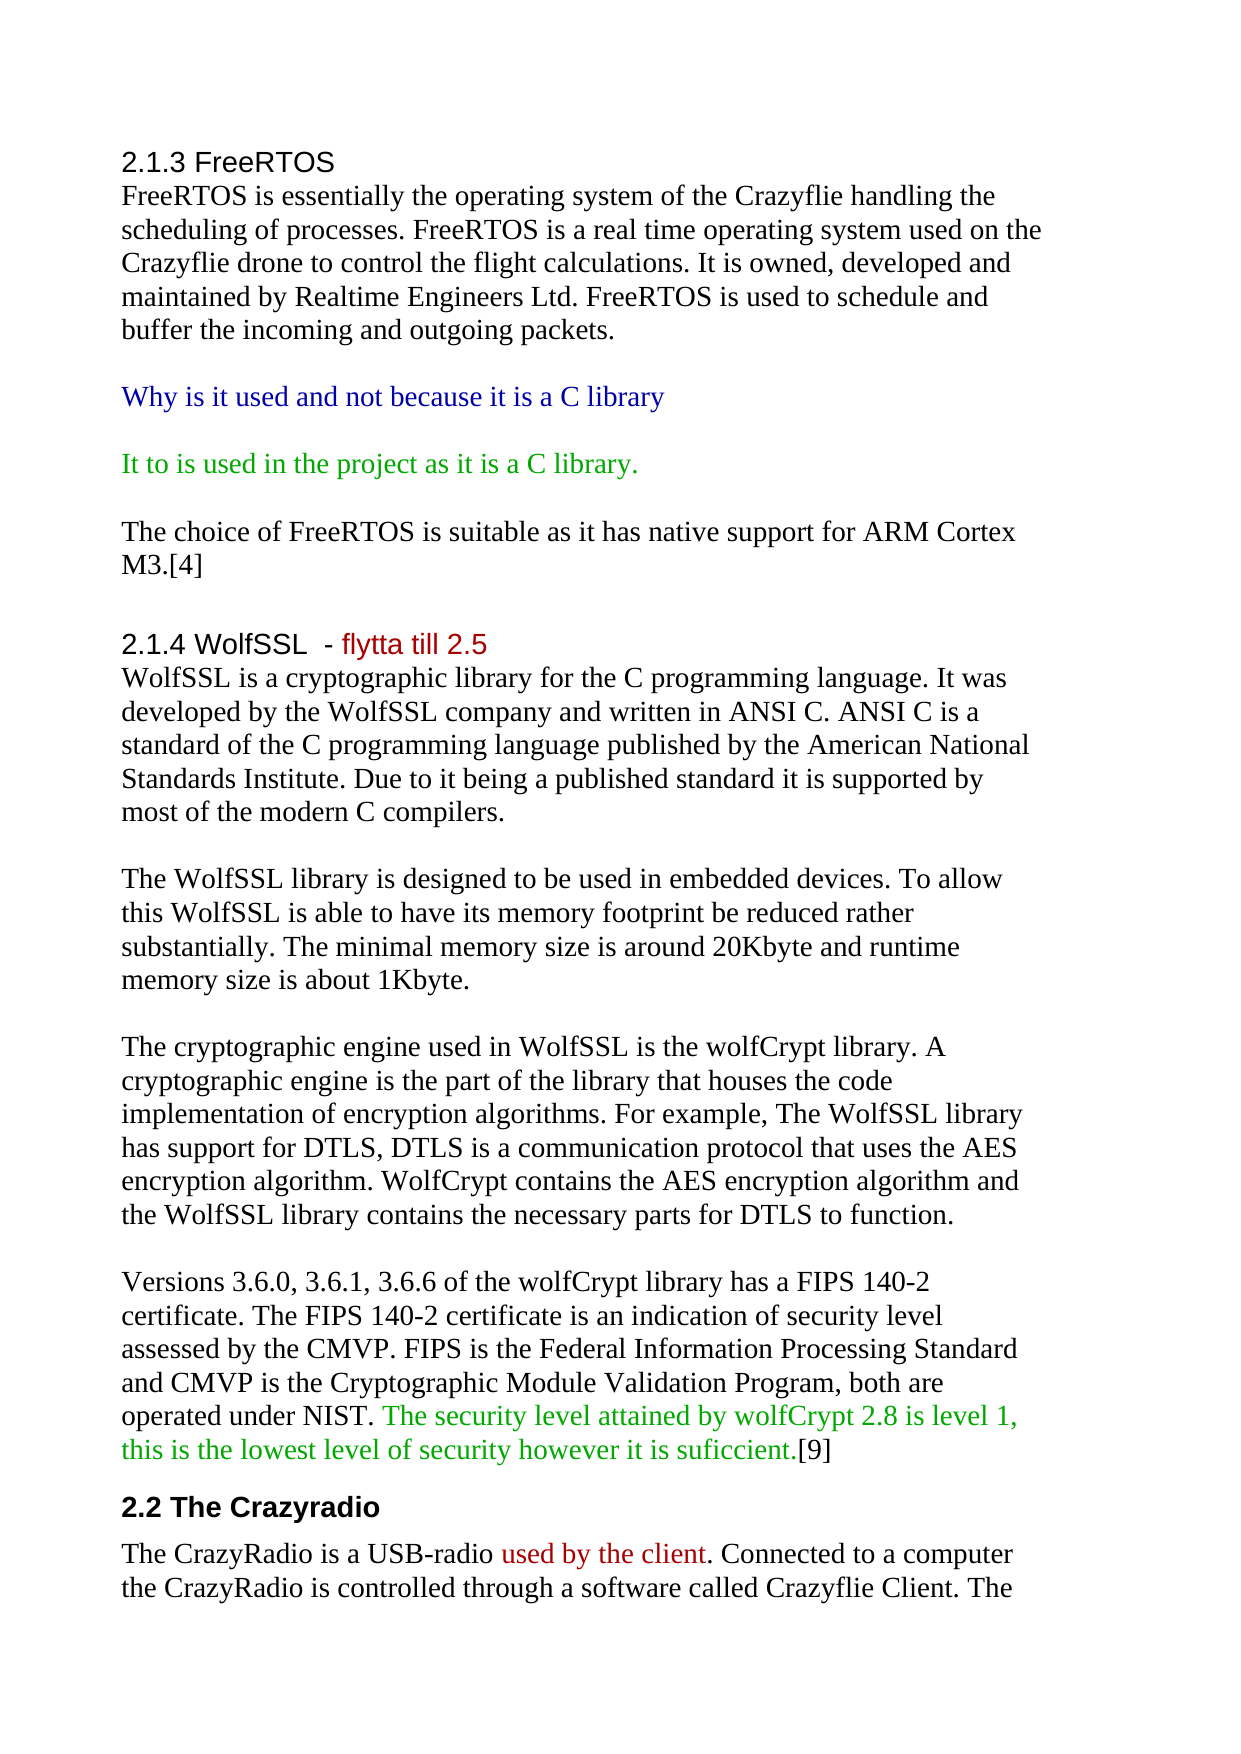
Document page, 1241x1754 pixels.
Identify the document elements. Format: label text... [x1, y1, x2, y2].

text The cryptographic engine used in WolfSSL is the wolfCrypt library. A cryptographic engine is the part of the library that houses the code implementation of encryption algorithms. For example, The WolfSSL library has support for DTLS, DTLS is a communication protocol that uses the AES encryption algorithm. WolfCrypt contains the AES encryption algorithm and the WolfSSL library contains the necessary parts for DTLS to function. [121, 1029, 1042, 1231]
text Why is it used and not because it is a C library [121, 379, 1042, 413]
text It to is used in the project as it is a C library. [121, 447, 1042, 480]
text Versions 3.6.0, 3.6.1, 3.6.6 of the wolfCrypt library has a FIPS 140-2 certificate. The FIPS 140-2 certificate is an indication of security level assessed by the CMVP. FIPS is the Federal Information Processing Standard and CMVP is the Cryptographic Module Validation Program, both are operated under NIST. The security level attained by wolfCrypt 2.8 is level 1, this is the lowest level of security however it is suficcient.[9] [121, 1264, 1042, 1465]
text The CrazyRadio is a USB-radio used by the client. Connected to a computer the CrazyRadio is controlled through a software called Crazyflie Client. The [121, 1536, 1042, 1603]
subtitle The Crazyradio [121, 1490, 1042, 1524]
subtitle WolfSSL - flytta till 2.5 [121, 627, 1042, 660]
text FreeRTOS is essentially the operating system of the Crazyflie handling the scheduling of processes. FreeRTOS is a real time operating system used on the Crazyflie drone to control the flight calculations. It is owned, developed and maintained by Realtime Engineers Ltd. FreeRTOS is used to schedule and buffer the incoming and outgoing packets. [121, 178, 1042, 346]
text The WolfSSL library is designed to be used in embedded devices. To allow this WolfSSL is able to have its memory footprint be reduced rather substantially. The minimal memory size is around 20Kbyte and runtime memory size is about 1Kbyte. [121, 862, 1042, 996]
text The choice of FreeRTOS is suitable as it has native support for ARM Cortex M3.[4] [121, 514, 1042, 581]
subtitle FreeRTOS [121, 145, 1042, 178]
text WolfSSL is a cryptographic library for the C programming language. It was developed by the WolfSSL company and written in ANSI C. ANSI C is a standard of the C programming language published by the American National Standards Institute. Due to it being a published standard it is supported by most of the modern C compilers. [121, 660, 1042, 828]
